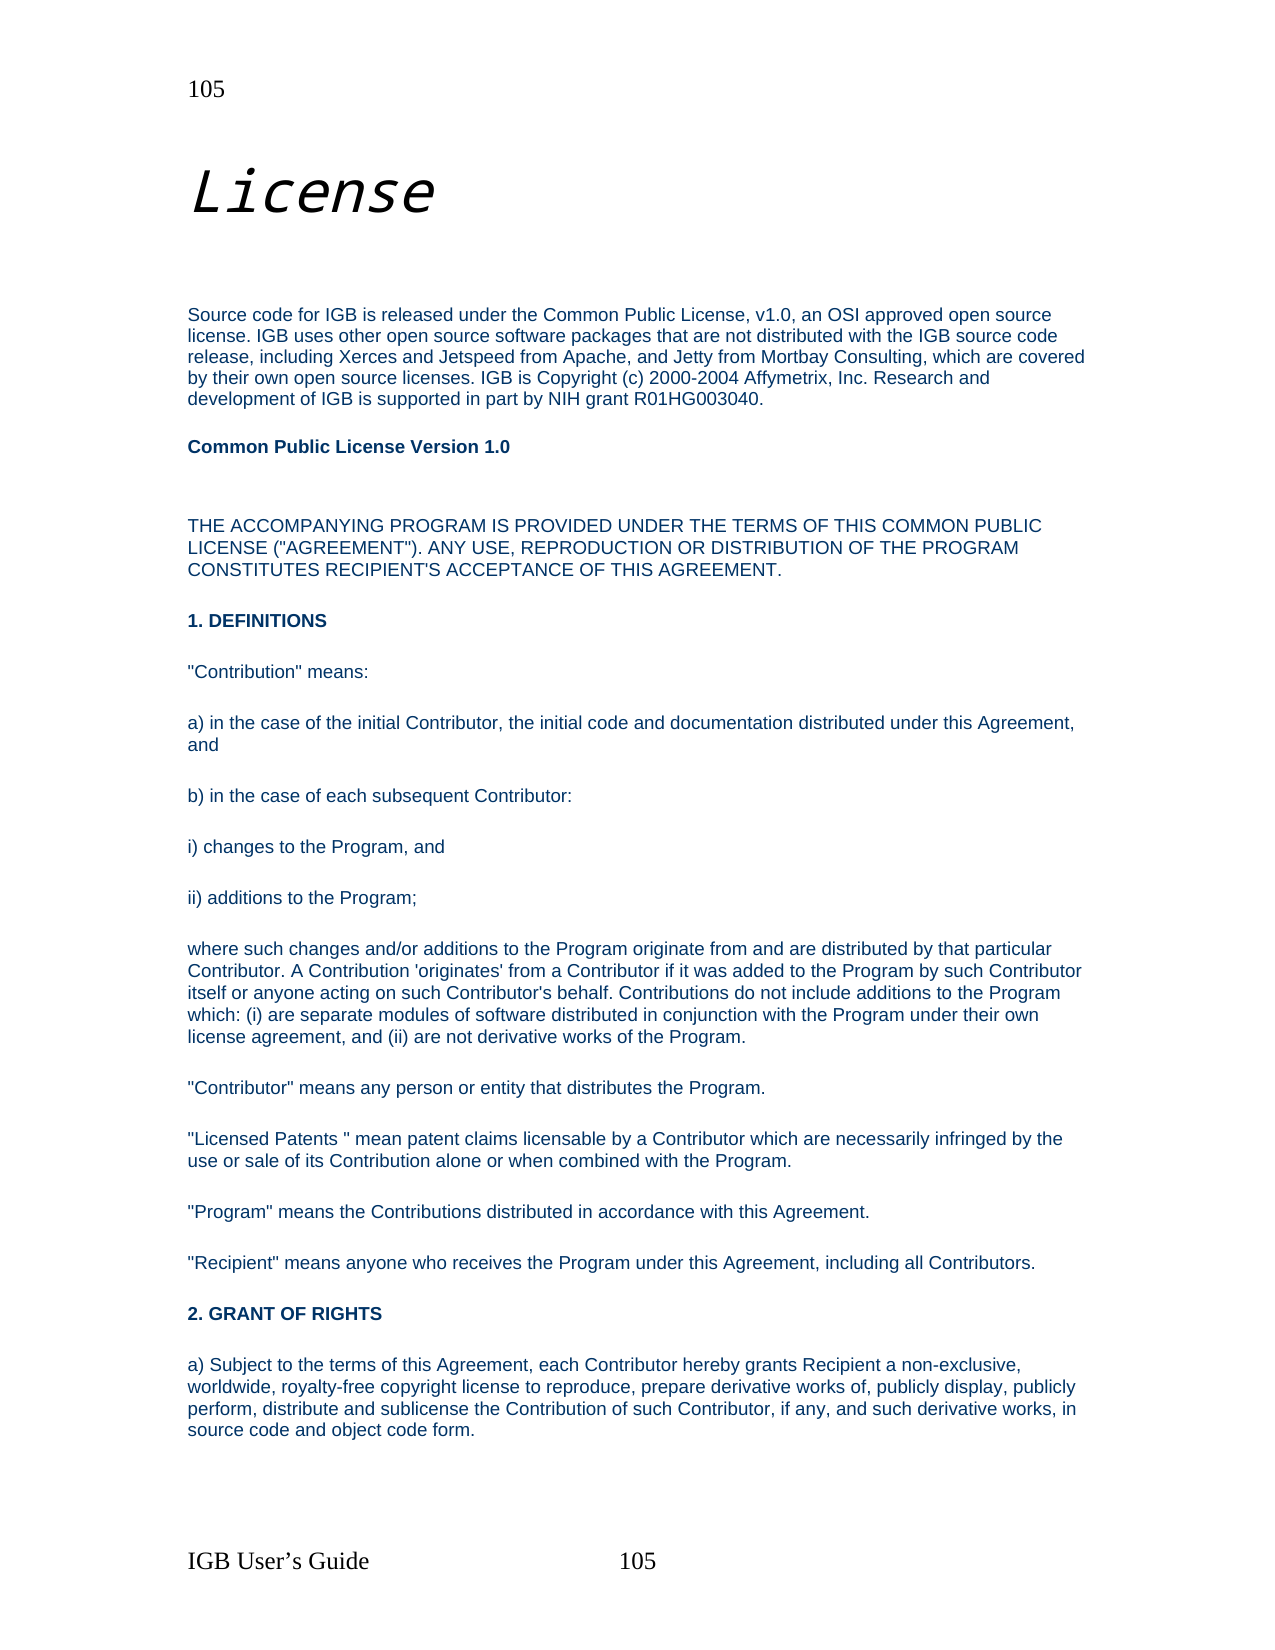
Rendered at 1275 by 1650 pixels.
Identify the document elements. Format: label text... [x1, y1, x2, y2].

text Source code for IGB is released under the Common Public License, v1.0, an OSI approved open source license. IGB uses other open source software packages that are not distributed with the IGB source code release, including Xerces and Jetspeed from Apache, and Jetty from Mortbay Consulting, which are covered by their own open source licenses. IGB is Copyright (c) 2000-2004 Affymetrix, Inc. Research and development of IGB is supported in part by NIH grant R01HG003040. [187, 304, 1087, 409]
text "Contributor" means any person or entity that distributes the Program. [187, 1076, 1087, 1098]
text i) changes to the Program, and [187, 836, 1087, 857]
text "Program" means the Contributions distributed in accordance with this Agreement. [187, 1200, 1087, 1222]
text b) in the case of each subsequent Contributor: [187, 784, 1087, 806]
subtitle License [187, 150, 1087, 229]
text Common Public License Version 1.0 [187, 437, 1087, 458]
text a) Subject to the terms of this Agreement, each Contributor hereby grants Recipient a non-exclusive, worldwide, royalty-free copyright license to reproduce, prepare derivative works of, publicly display, publicly perform, distribute and sublicense the Contribution of such Contributor, if any, and such derivative works, in source code and object code form. [187, 1353, 1087, 1441]
text where such changes and/or additions to the Program originate from and are distributed by that particular Contributor. A Contribution 'originates' from a Contributor if it was added to the Program by such Contributor itself or anyone acting on such Contributor's behalf. Contributions do not include additions to the Program which: (i) are separate modules of software distributed in conjunction with the Program under their own license agreement, and (ii) are not derivative works of the Program. [187, 938, 1087, 1047]
text 2. GRANT OF RIGHTS [187, 1302, 1087, 1324]
text THE ACCOMPANYING PROGRAM IS PROVIDED UNDER THE TERMS OF THIS COMMON PUBLIC LICENSE ("AGREEMENT"). ANY USE, REPRODUCTION OR DISTRIBUTION OF THE PROGRAM CONSTITUTES RECIPIENT'S ACCEPTANCE OF THIS AGREEMENT. [187, 515, 1087, 580]
text "Contribution" means: [187, 661, 1087, 682]
text 1. DEFINITIONS [187, 609, 1087, 631]
text "Recipient" means anyone who receives the Program under this Agreement, including all Contributors. [187, 1251, 1087, 1273]
text ii) additions to the Program; [187, 887, 1087, 908]
text a) in the case of the initial Contributor, the initial code and documentation distributed under this Agreement, and [187, 712, 1087, 755]
text "Licensed Patents " mean patent claims licensable by a Contributor which are necessarily infringed by the use or sale of its Contribution alone or when combined with the Program. [187, 1127, 1087, 1171]
